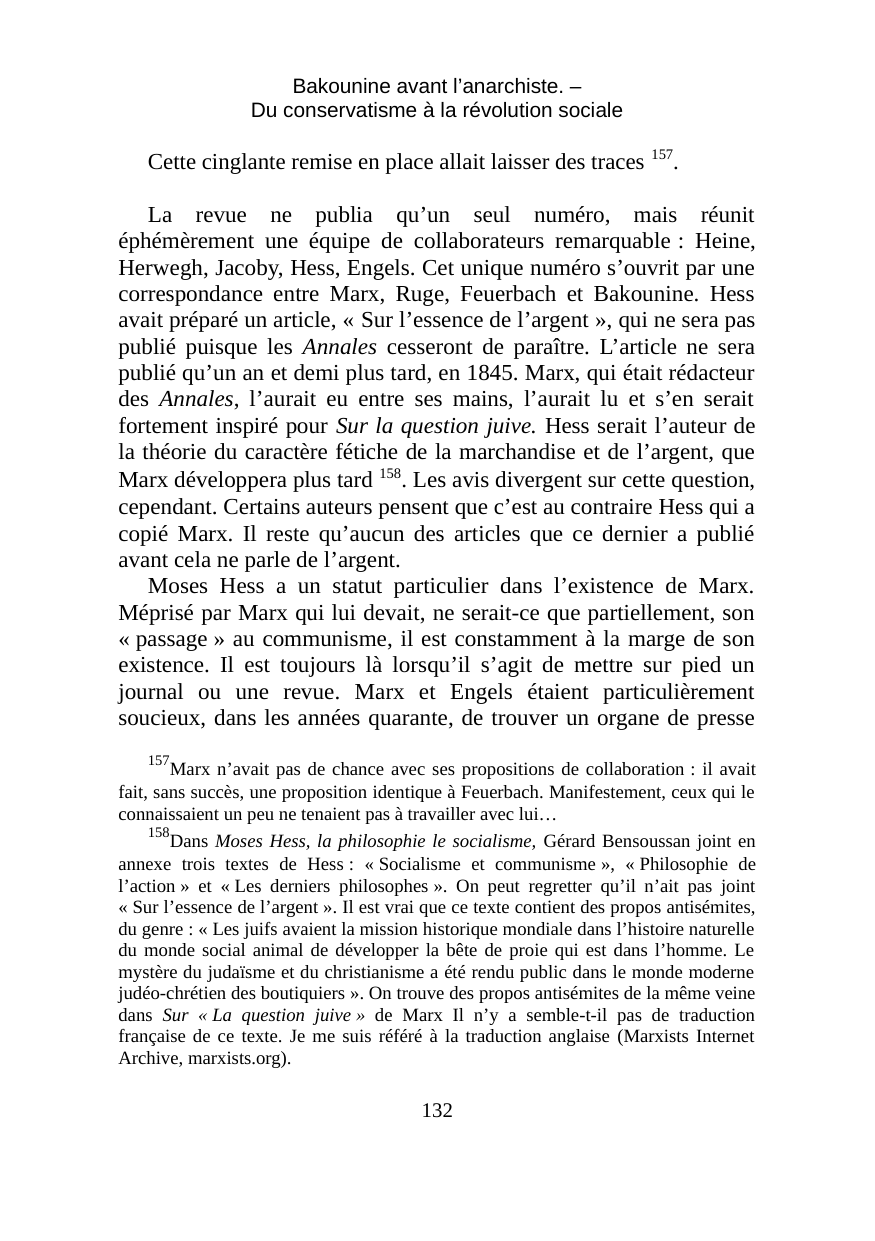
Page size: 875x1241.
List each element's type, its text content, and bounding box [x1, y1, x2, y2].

text Dans Moses Hess, la philosophie le socialisme, Gérard Bensoussan joint en annexe trois textes de Hess : « Socialisme et communisme », « Philosophie de l’action » et « Les derniers philosophes ». On peut regretter qu’il n’ait pas joint « Sur l’essence de l’argent ». Il est vrai que ce texte contient des propos antisémites, du genre : « Les juifs avaient la mission historique mondiale dans l’histoire naturelle du monde social animal de développer la bête de proie qui est dans l’homme. Le mystère du judaïsme et du christianisme a été rendu public dans le monde moderne judéo-chrétien des boutiquiers ». On trouve des propos antisémites de la même veine dans Sur « La question juive » de Marx Il n’y a semble-t-il pas de traduction française de ce texte. Je me suis référé à la traduction anglaise (Marxists Internet Archive, marxists.org). [118, 824, 756, 1068]
text Moses Hess a un statut particulier dans l’existence de Marx. Méprisé par Marx qui lui devait, ne serait-ce que partiellement, son « passage » au communisme, il est constamment à la marge de son existence. Il est toujours là lorsqu’il s’agit de mettre sur pied un journal ou une revue. Marx et Engels étaient particulièrement soucieux, dans les années quarante, de trouver un organe de presse [118, 572, 756, 730]
text La revue ne publia qu’un seul numéro, mais réunit éphémèrement une équipe de collaborateurs remarquable : Heine, Herwegh, Jacoby, Hess, Engels. Cet unique numéro s’ouvrit par une correspondance entre Marx, Ruge, Feuerbach et Bakounine. Hess avait préparé un article, « Sur l’essence de l’argent », qui ne sera pas publié puisque les Annales cesseront de paraître. L’article ne sera publié qu’un an et demi plus tard, en 1845. Marx, qui était rédacteur des Annales, l’aurait eu entre ses mains, l’aurait lu et s’en serait fortement inspiré pour Sur la question juive. Hess serait l’auteur de la théorie du caractère fétiche de la marchandise et de l’argent, que Marx développera plus tard . Les avis divergent sur cette question, cependant. Certains auteurs pensent que c’est au contraire Hess qui a copié Marx. Il reste qu’aucun des articles que ce dernier a publié avant cela ne parle de l’argent. [118, 201, 756, 572]
text Marx n’avait pas de chance avec ses propositions de collaboration : il avait fait, sans succès, une proposition identique à Feuerbach. Manifestement, ceux qui le connaissaient un peu ne tenaient pas à travailler avec lui… [118, 752, 756, 824]
text Cette cinglante remise en place allait laisser des traces . [118, 146, 756, 174]
